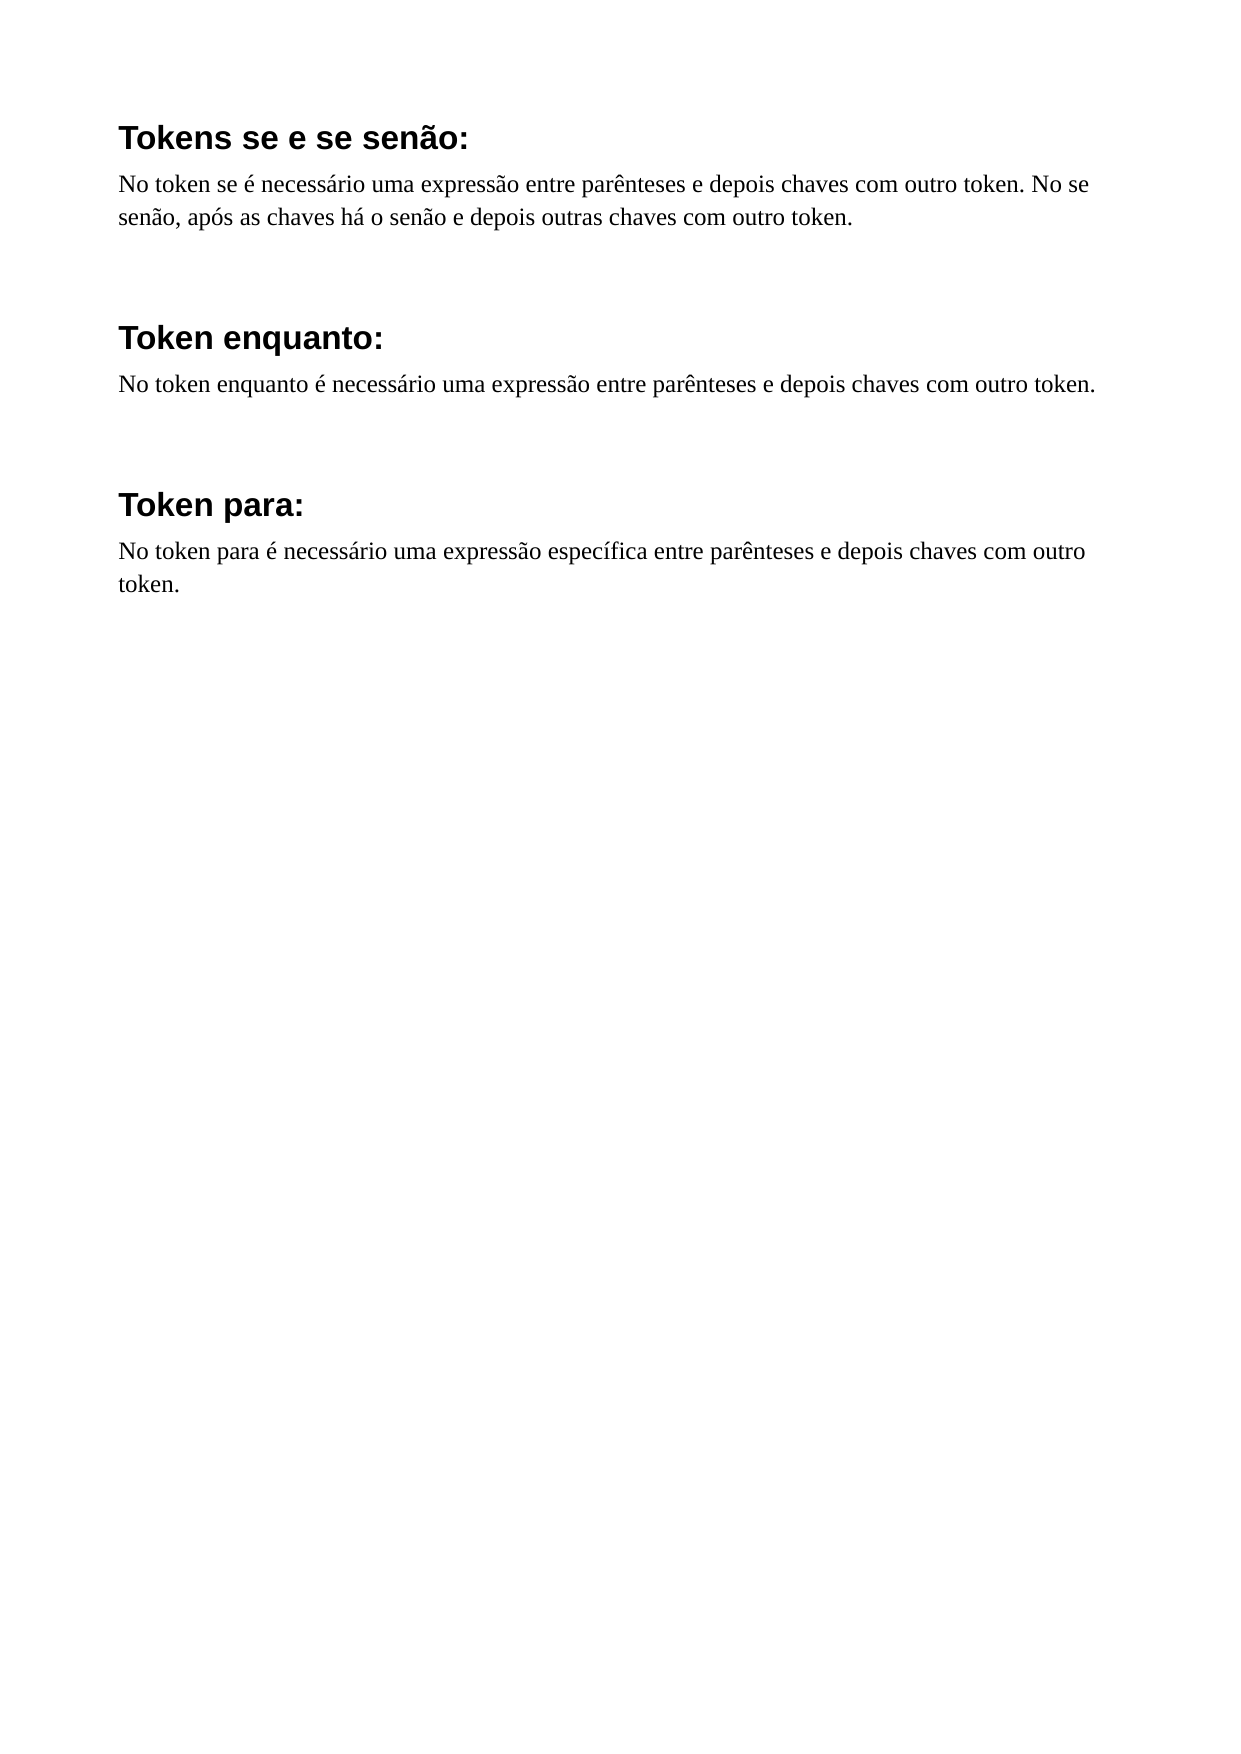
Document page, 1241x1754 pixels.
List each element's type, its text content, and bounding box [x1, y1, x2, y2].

subtitle Tokens se e se senão: [118, 118, 1122, 157]
subtitle Token para: [118, 485, 1122, 523]
text No token enquanto é necessário uma expressão entre parênteses e depois chaves com outro token. [118, 369, 1122, 398]
text No token para é necessário uma expressão específica entre parênteses e depois chaves com outro token. [118, 536, 1122, 598]
subtitle Token enquanto: [118, 318, 1122, 357]
text No token se é necessário uma expressão entre parênteses e depois chaves com outro token. No se senão, após as chaves há o senão e depois outras chaves com outro token. [118, 169, 1122, 231]
